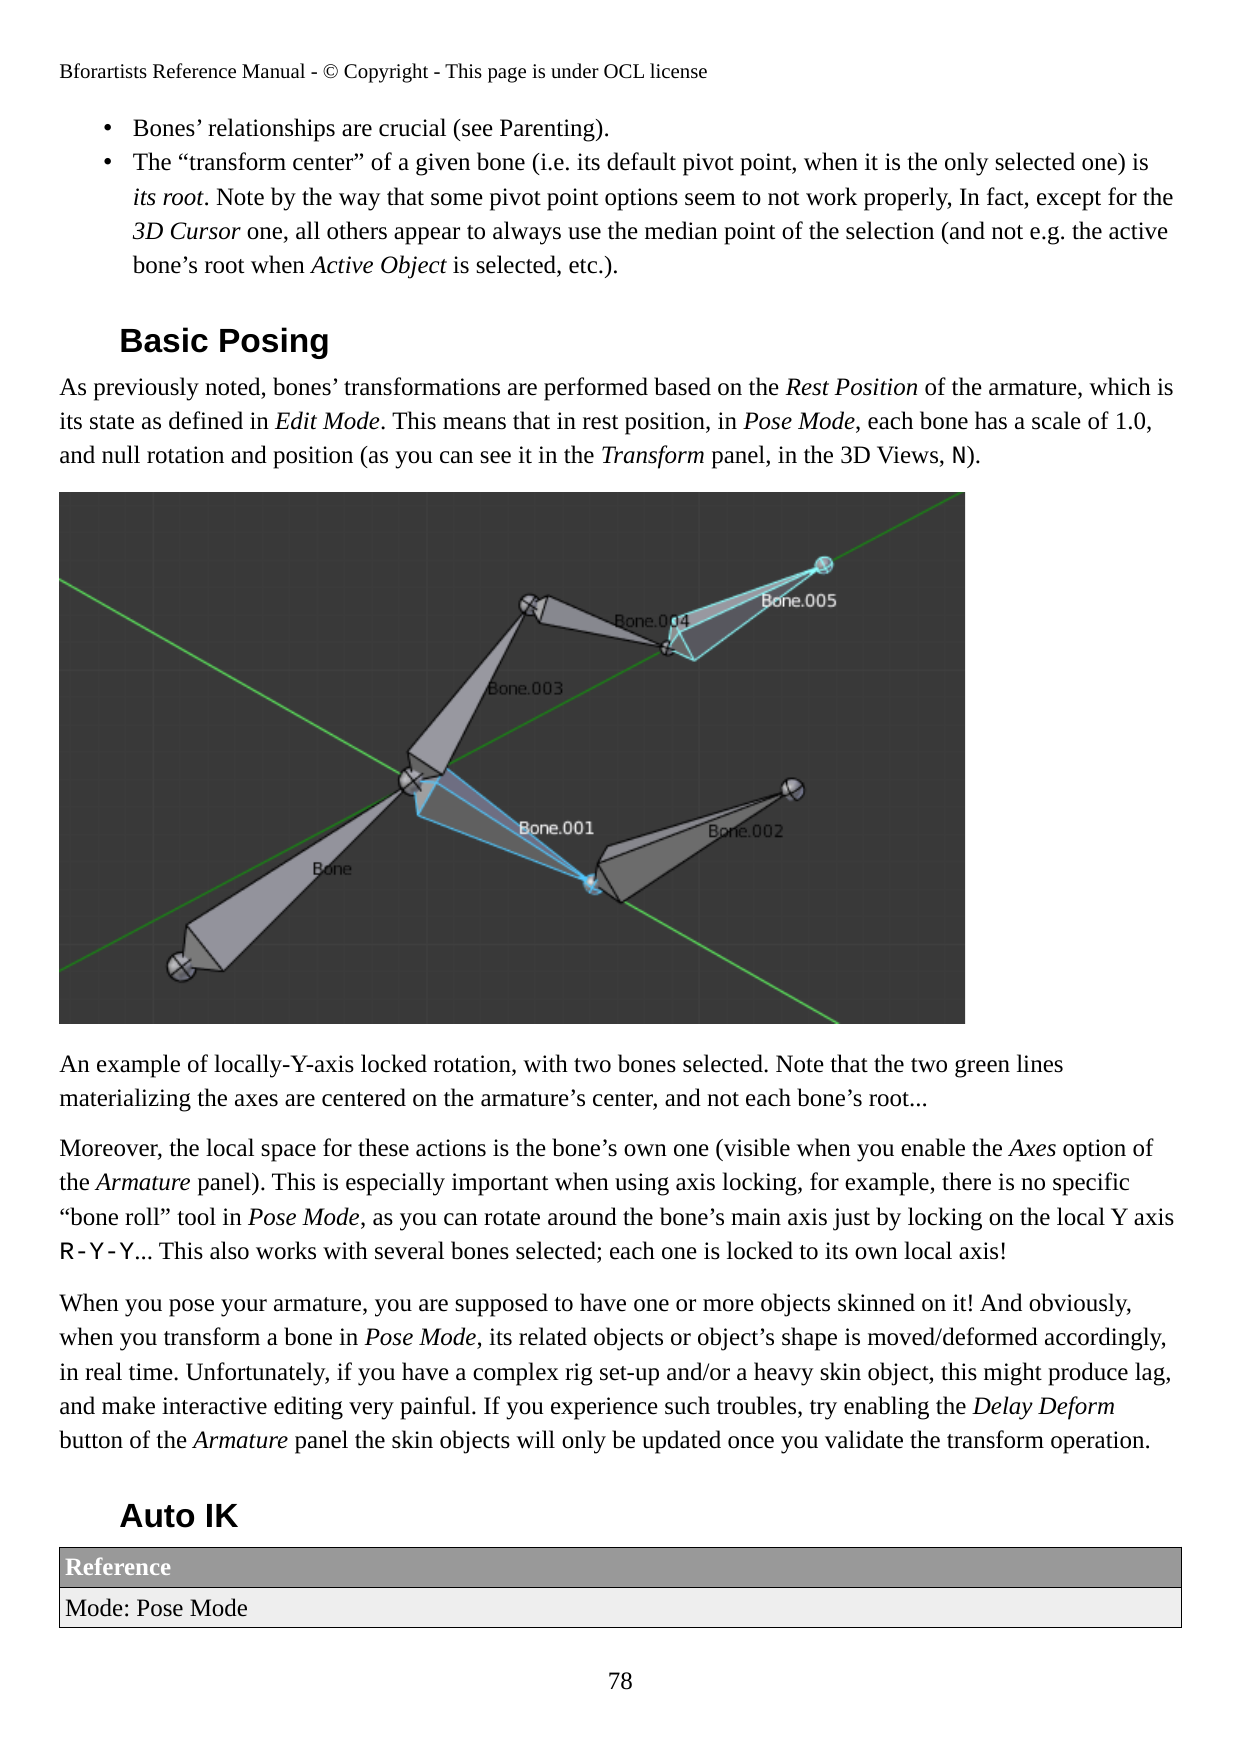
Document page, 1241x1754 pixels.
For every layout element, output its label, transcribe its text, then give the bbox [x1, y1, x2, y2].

list The “transform center” of a given bone (i.e. its default pivot point, when it is the only selected one) is its root. Note by the way that some pivot point options seem to not work properly, In fact, except for the 3D Cursor one, all others appear to always use the median point of the selection (and not e.g. the active bone’s root when Active Object is selected, etc.). [103, 147, 1181, 279]
text An example of locally-Y-axis locked rotation, with two bones selected. Note that the two green lines materializing the axes are centered on the armature’s center, and not each bone’s root... [59, 1049, 1181, 1112]
list Bones’ relationships are crucial (see Parenting). [103, 113, 1181, 141]
text Moreover, the local space for these actions is the bone’s own one (visible when you enable the Axes option of the Armature panel). This is especially important when using axis locking, for example, there is no specific “bone roll” tool in Pose Mode, as you can rotate around the bone’s main axis just by locking on the local Y axis R-Y-Y... This also works with several bones selected; each one is locked to its own local axis! [59, 1133, 1181, 1267]
subtitle Auto IK [59, 1495, 1181, 1534]
text As previously noted, bones’ transformations are performed based on the Rest Position of the armature, which is its state as defined in Edit Mode. This means that in rest position, in Pose Mode, each bone has a scale of 1.0, and null rotation and position (as you can see it in the Transform panel, in the 3D Views, N). [59, 372, 1181, 471]
subtitle Basic Posing [59, 320, 1181, 359]
text When you pose your armature, you are supposed to have one or more objects skinned on it! And obviously, when you transform a bone in Pose Mode, its related objects or object’s shape is moved/deformed accordingly, in real time. Unfortunately, if you have a complex rig set-up and/or a heavy skin object, this might produce lag, and make interactive editing very painful. If you experience such troubles, try enabling the Delay Deform button of the Armature panel the skin objects will only be updated once you validate the transform operation. [59, 1288, 1181, 1454]
picture [59, 492, 966, 1024]
table_cell Mode: Pose Mode [60, 1588, 1181, 1627]
table_header Reference [60, 1548, 1181, 1587]
